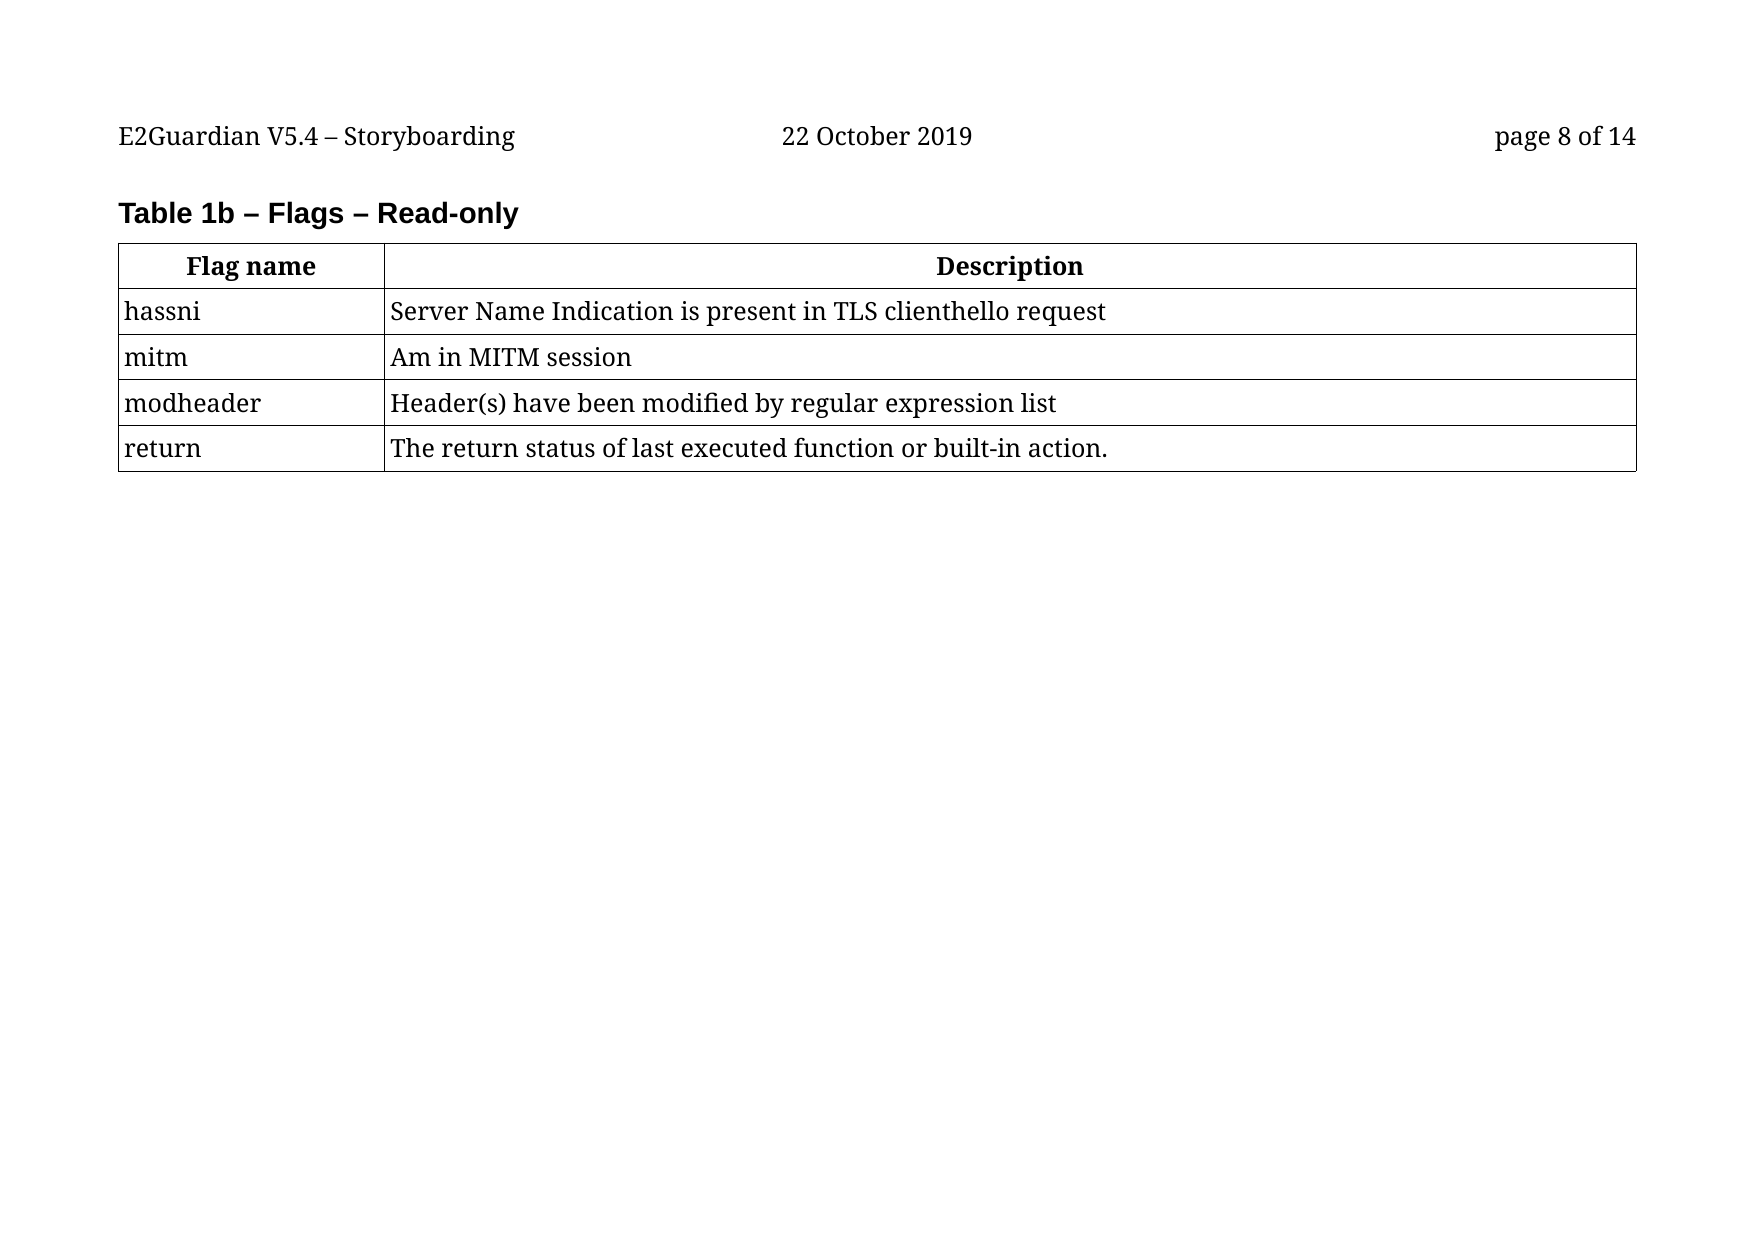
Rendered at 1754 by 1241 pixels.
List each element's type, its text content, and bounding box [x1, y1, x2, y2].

table_header Description [385, 244, 1636, 288]
table_cell modheader [119, 380, 384, 425]
table_cell The return status of last executed function or built-in action. [385, 426, 1636, 471]
table_header Flag name [119, 244, 384, 288]
table_cell Am in MITM session [385, 335, 1636, 379]
table_cell mitm [119, 335, 384, 379]
table_cell Header(s) have been modified by regular expression list [385, 380, 1636, 425]
table_cell return [119, 426, 384, 471]
table_cell hassni [119, 289, 384, 334]
table_cell Server Name Indication is present in TLS clienthello request [385, 289, 1636, 334]
subtitle Table 1b – Flags – Read-only [118, 196, 1636, 230]
